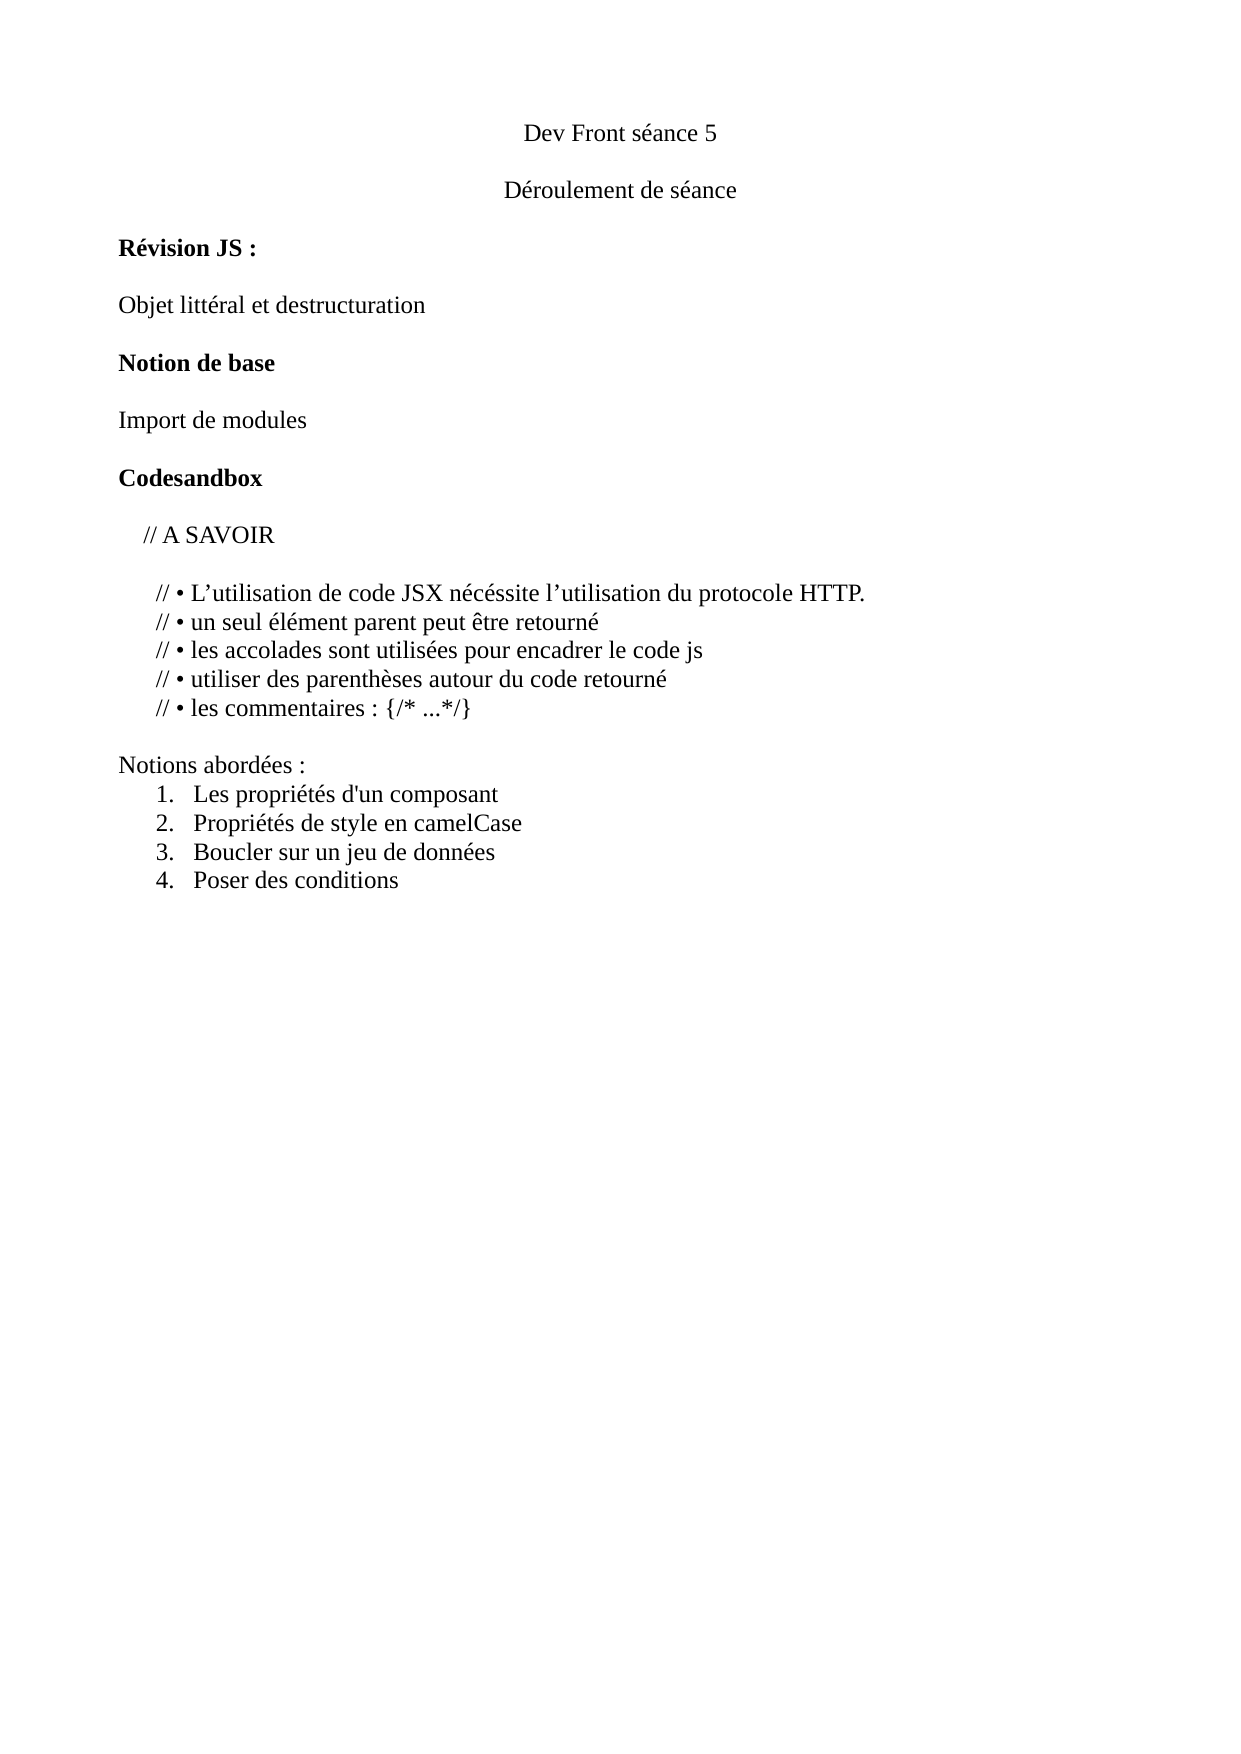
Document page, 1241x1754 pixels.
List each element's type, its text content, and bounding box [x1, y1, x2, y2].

list Boucler sur un jeu de données [156, 837, 1122, 866]
text Déroulement de séance [118, 176, 1122, 204]
text Dev Front séance 5 [118, 118, 1122, 147]
text // A SAVOIR [118, 521, 1122, 549]
list Propriétés de style en camelCase [156, 808, 1122, 837]
text // • les accolades sont utilisées pour encadrer le code js [118, 636, 1122, 664]
text // • les commentaires : {/* ...*/} [118, 693, 1122, 722]
text Révision JS : [118, 233, 1122, 262]
text Import de modules [118, 406, 1122, 434]
list Les propriétés d'un composant [156, 779, 1122, 808]
text Notion de base [118, 348, 1122, 377]
text // • un seul élément parent peut être retourné [118, 607, 1122, 636]
text // • utiliser des parenthèses autour du code retourné [118, 664, 1122, 693]
text // • L’utilisation de code JSX nécéssite l’utilisation du protocole HTTP. [118, 578, 1122, 607]
text Codesandbox [118, 463, 1122, 492]
text Notions abordées : [118, 751, 1122, 779]
text Objet littéral et destructuration [118, 291, 1122, 319]
list Poser des conditions [156, 866, 1122, 894]
